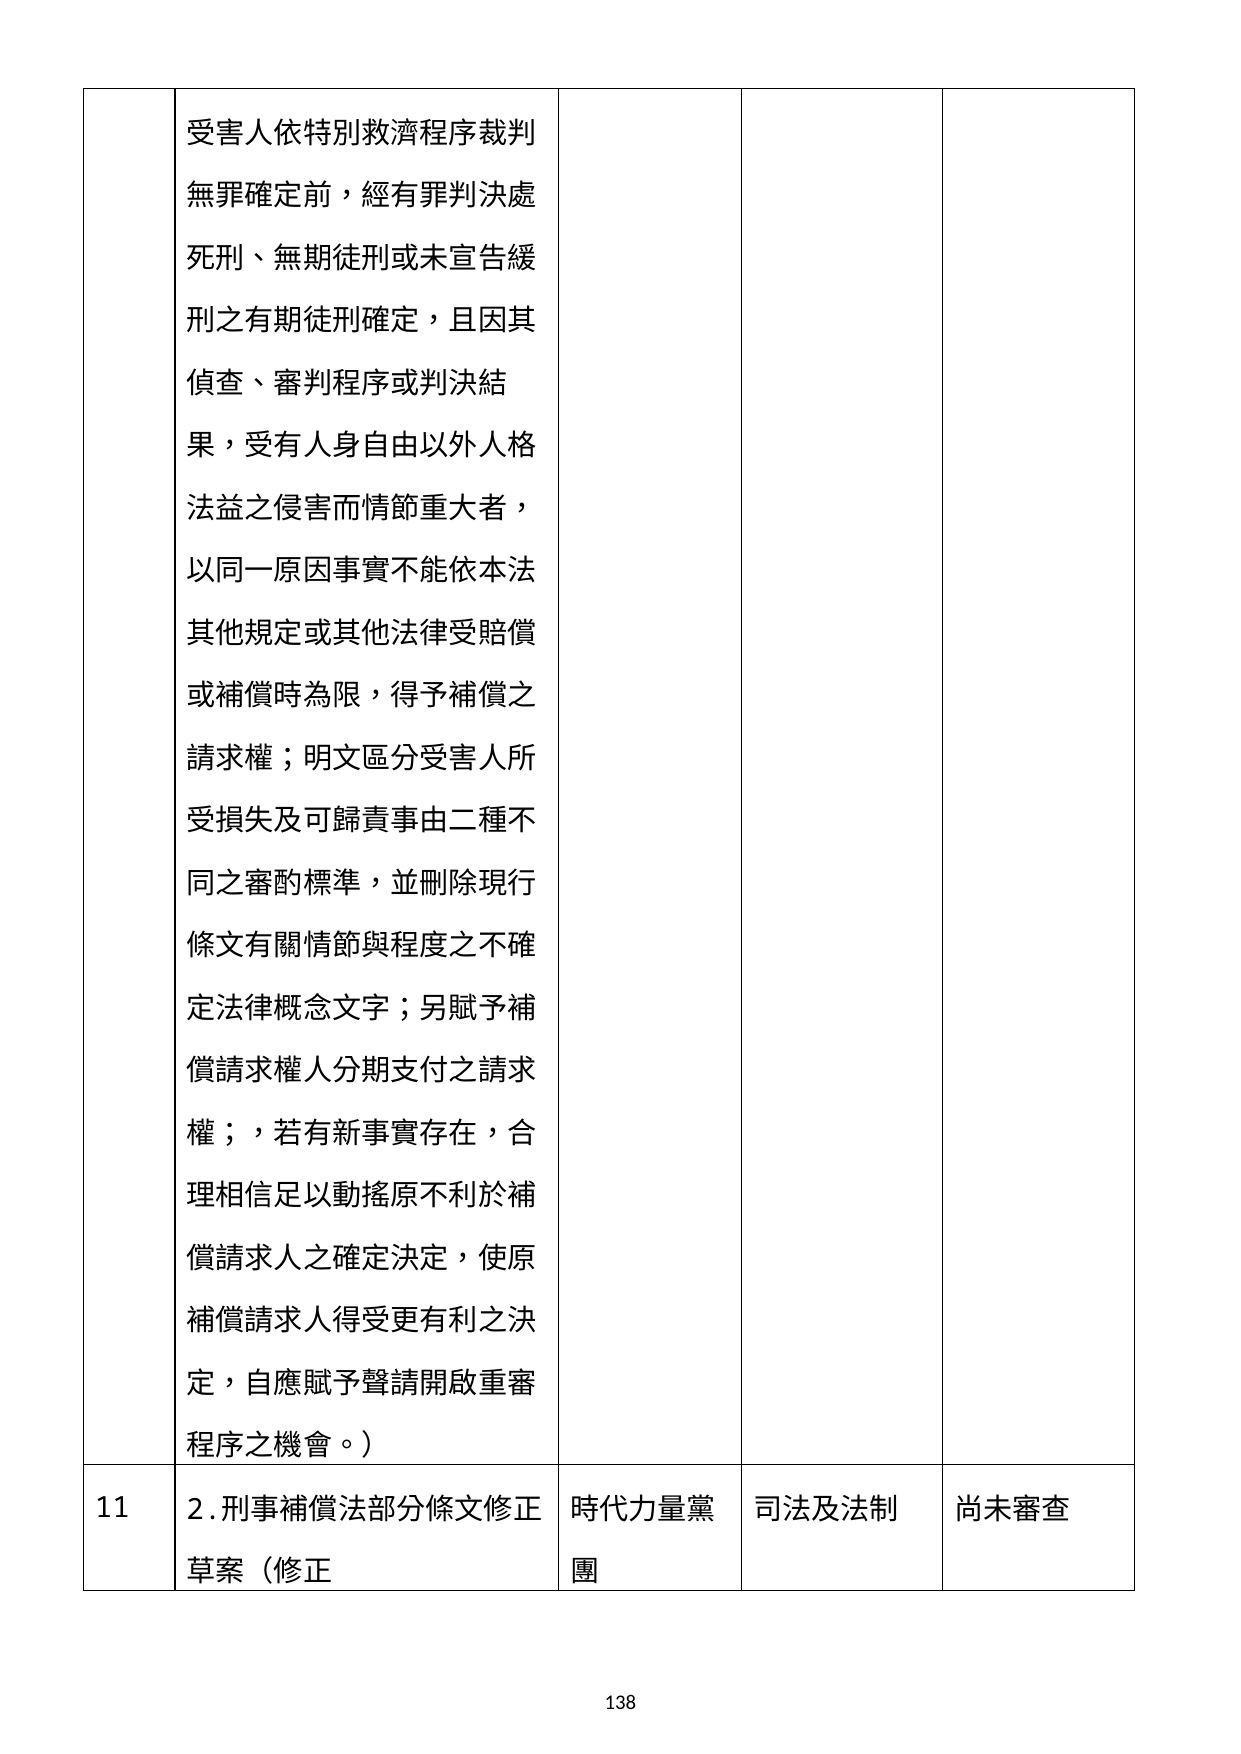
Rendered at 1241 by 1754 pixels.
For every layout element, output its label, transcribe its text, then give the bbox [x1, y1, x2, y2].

table_cell 2.刑事補償法部分條文修正草案（修正 [176, 1465, 558, 1590]
table_cell [84, 89, 174, 1464]
table_cell [943, 89, 1134, 1464]
table_cell 受害人依特別救濟程序裁判無罪確定前，經有罪判決處死刑、無期徒刑或未宣告緩刑之有期徒刑確定，且因其偵查、審判程序或判決結果，受有人身自由以外人格法益之侵害而情節重大者，以同一原因事實不能依本法其他規定或其他法律受賠償或補償時為限，得予補償之請求權；明文區分受害人所受損失及可歸責事由二種不同之審酌標準，並刪除現行條文有關情節與程度之不確定法律概念文字；另賦予補償請求權人分期支付之請求權；，若有新事實存在，合理相信足以動搖原不利於補償請求人之確定決定，使原補償請求人得受更有利之決定，自應賦予聲請開啟重審程序之機會。） [176, 89, 558, 1464]
table_cell 尚未審查 [943, 1465, 1134, 1590]
table_cell 11 [84, 1465, 174, 1590]
table_cell 時代力量黨團 [559, 1465, 741, 1590]
table_cell [742, 89, 942, 1464]
table_cell [559, 89, 741, 1464]
table_cell 司法及法制 [742, 1465, 942, 1590]
